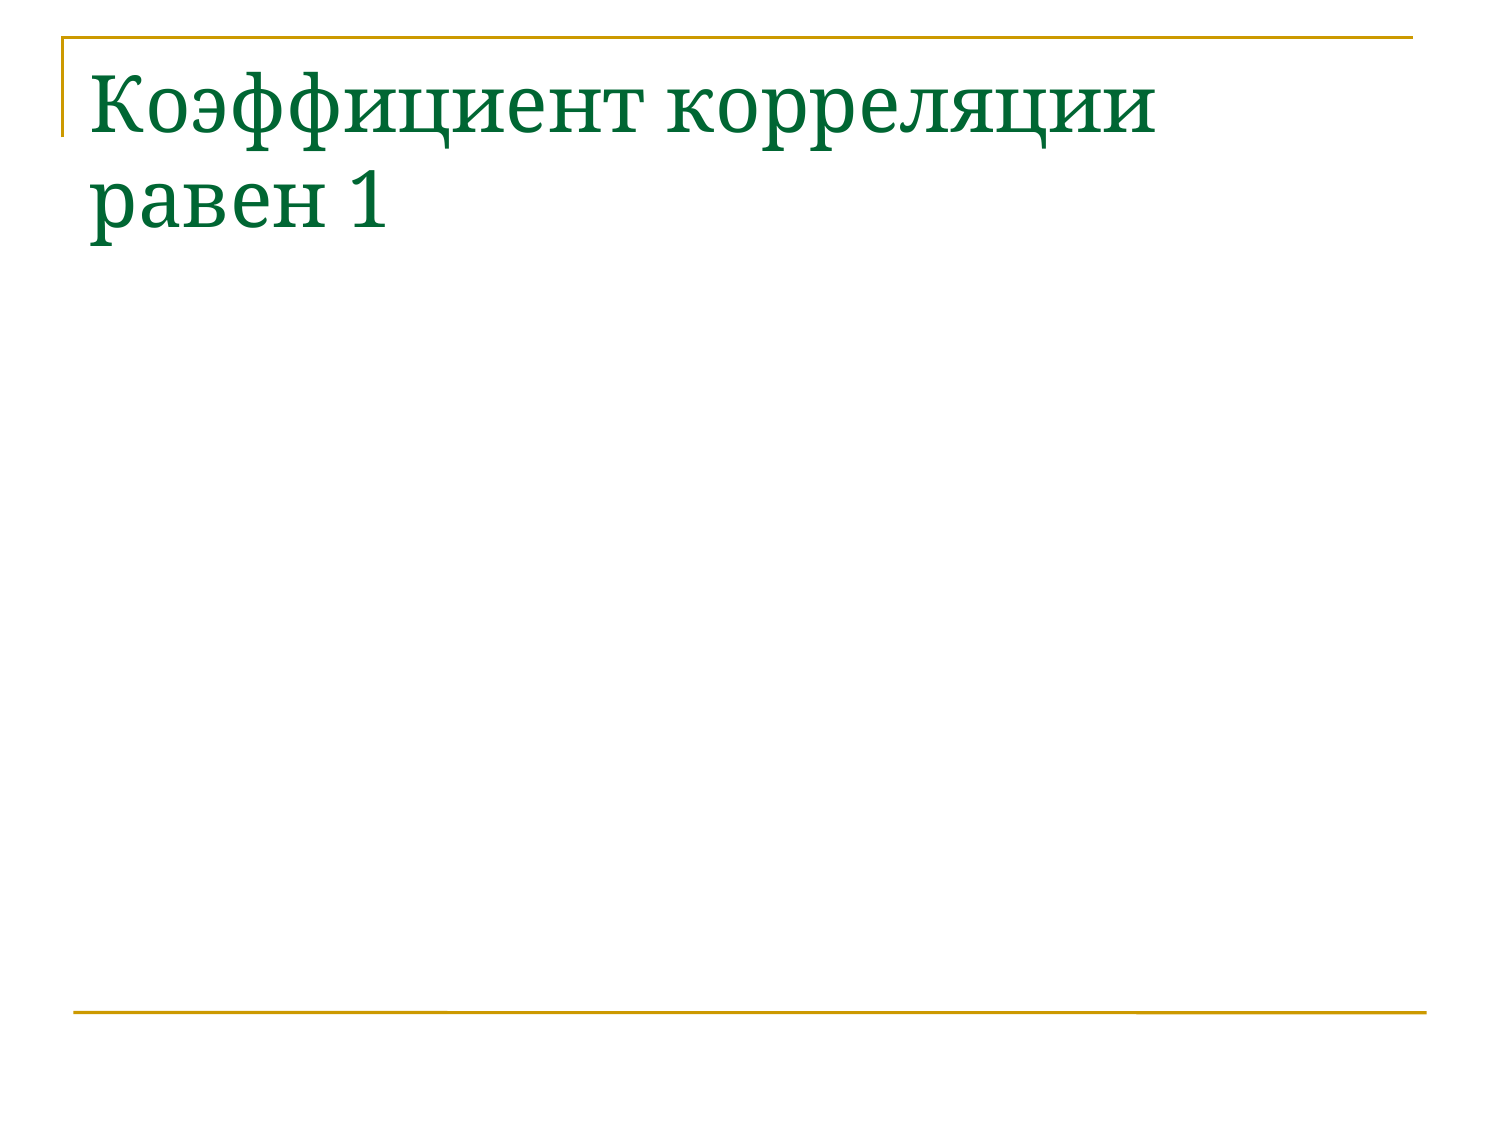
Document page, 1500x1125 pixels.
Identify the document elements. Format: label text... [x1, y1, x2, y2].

title Коэффициент корреляции равен 1 [75, 45, 1426, 233]
